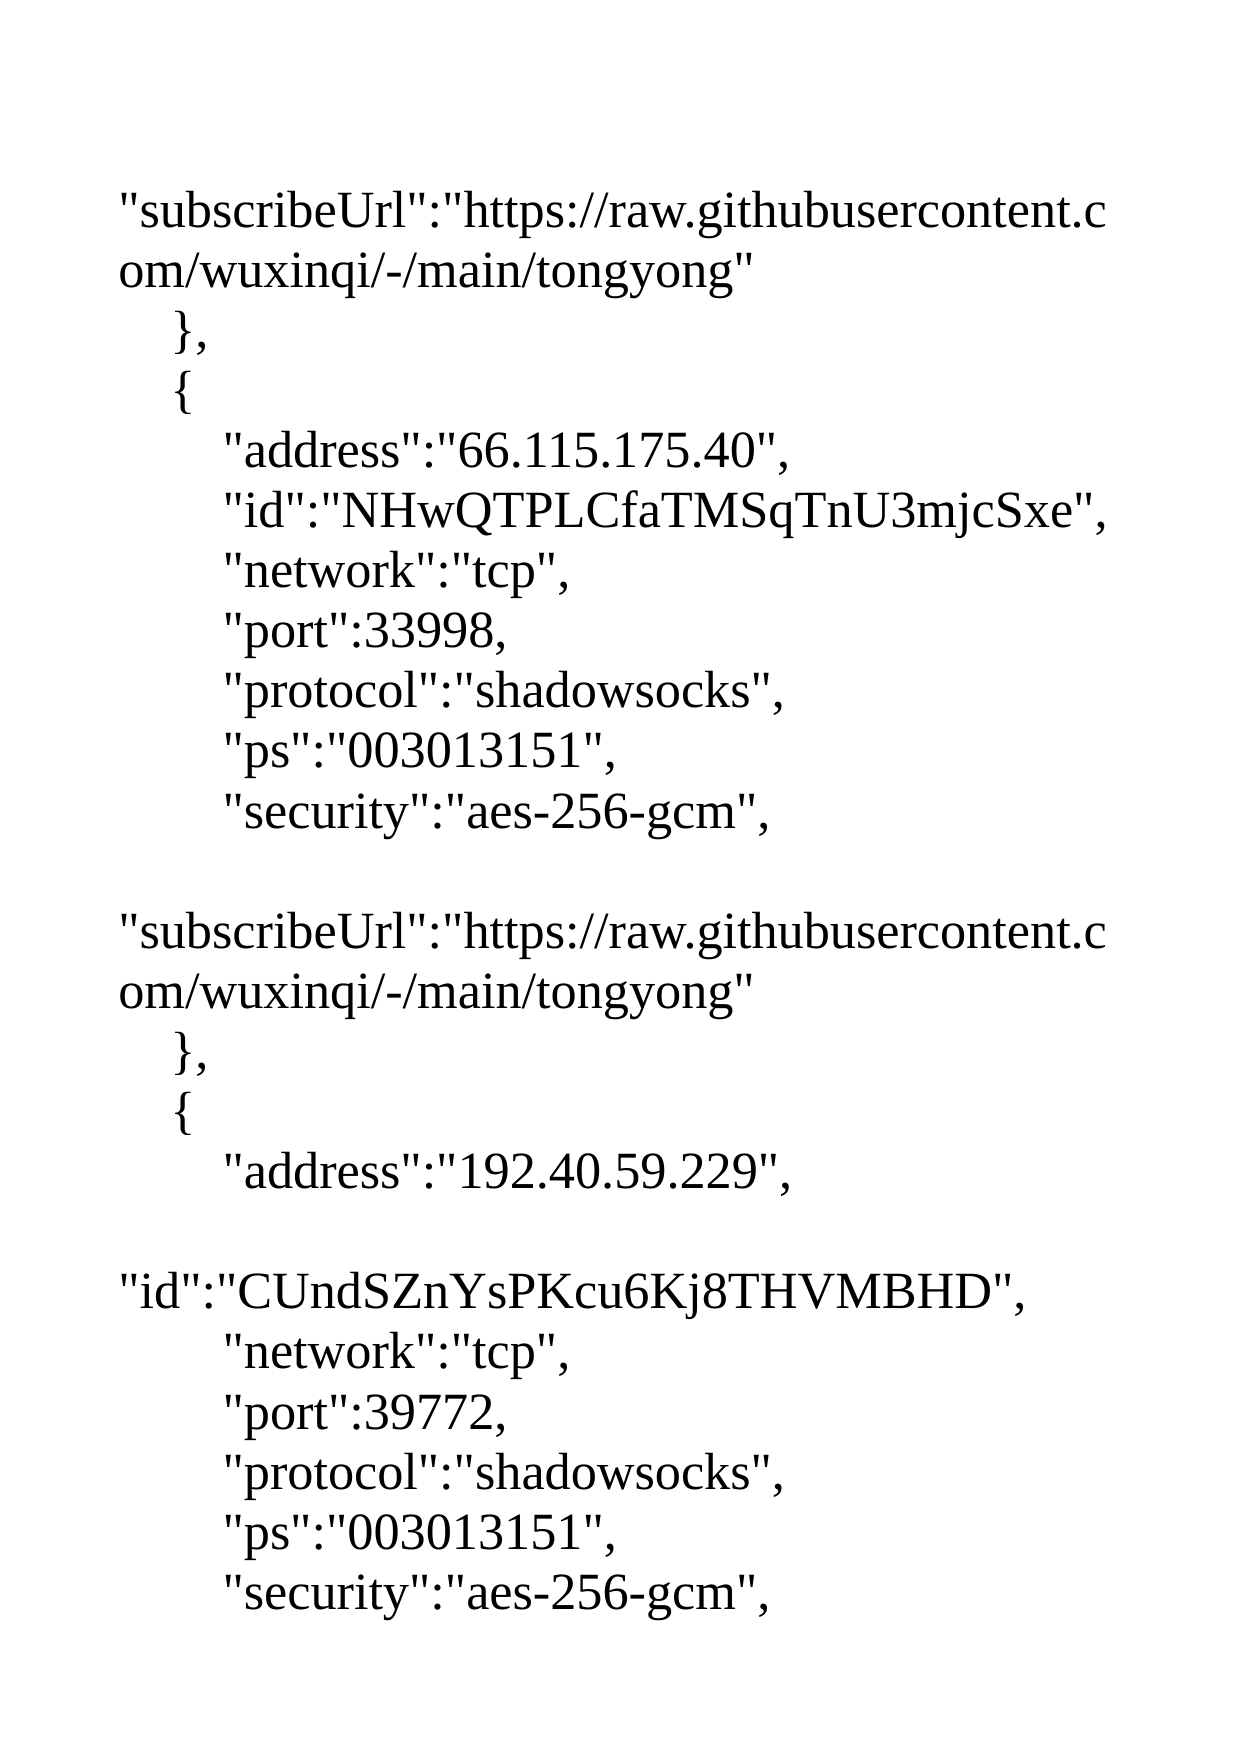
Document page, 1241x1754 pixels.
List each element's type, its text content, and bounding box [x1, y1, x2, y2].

text "address":"66.115.175.40", [118, 419, 1122, 479]
text }, [118, 298, 1122, 358]
text "ps":"003013151", [118, 719, 1122, 779]
text "id":"NHwQTPLCfaTMSqTnU3mjcSxe", [118, 479, 1122, 539]
text "subscribeUrl":"https://raw.githubusercontent.com/wuxinqi/-/main/tongyong" [118, 839, 1122, 1020]
text "security":"aes-256-gcm", [118, 779, 1122, 839]
text "port":39772, [118, 1380, 1122, 1440]
text { [118, 1080, 1122, 1140]
text "port":33998, [118, 599, 1122, 659]
text "address":"192.40.59.229", [118, 1140, 1122, 1200]
text "network":"tcp", [118, 539, 1122, 599]
text }, [118, 1020, 1122, 1080]
text "protocol":"shadowsocks", [118, 1440, 1122, 1501]
text "protocol":"shadowsocks", [118, 659, 1122, 719]
text "network":"tcp", [118, 1320, 1122, 1380]
text "security":"aes-256-gcm", [118, 1561, 1122, 1621]
text "subscribeUrl":"https://raw.githubusercontent.com/wuxinqi/-/main/tongyong" [118, 118, 1122, 298]
text "ps":"003013151", [118, 1501, 1122, 1561]
text "id":"CUndSZnYsPKcu6Kj8THVMBHD", [118, 1200, 1122, 1320]
text { [118, 358, 1122, 419]
